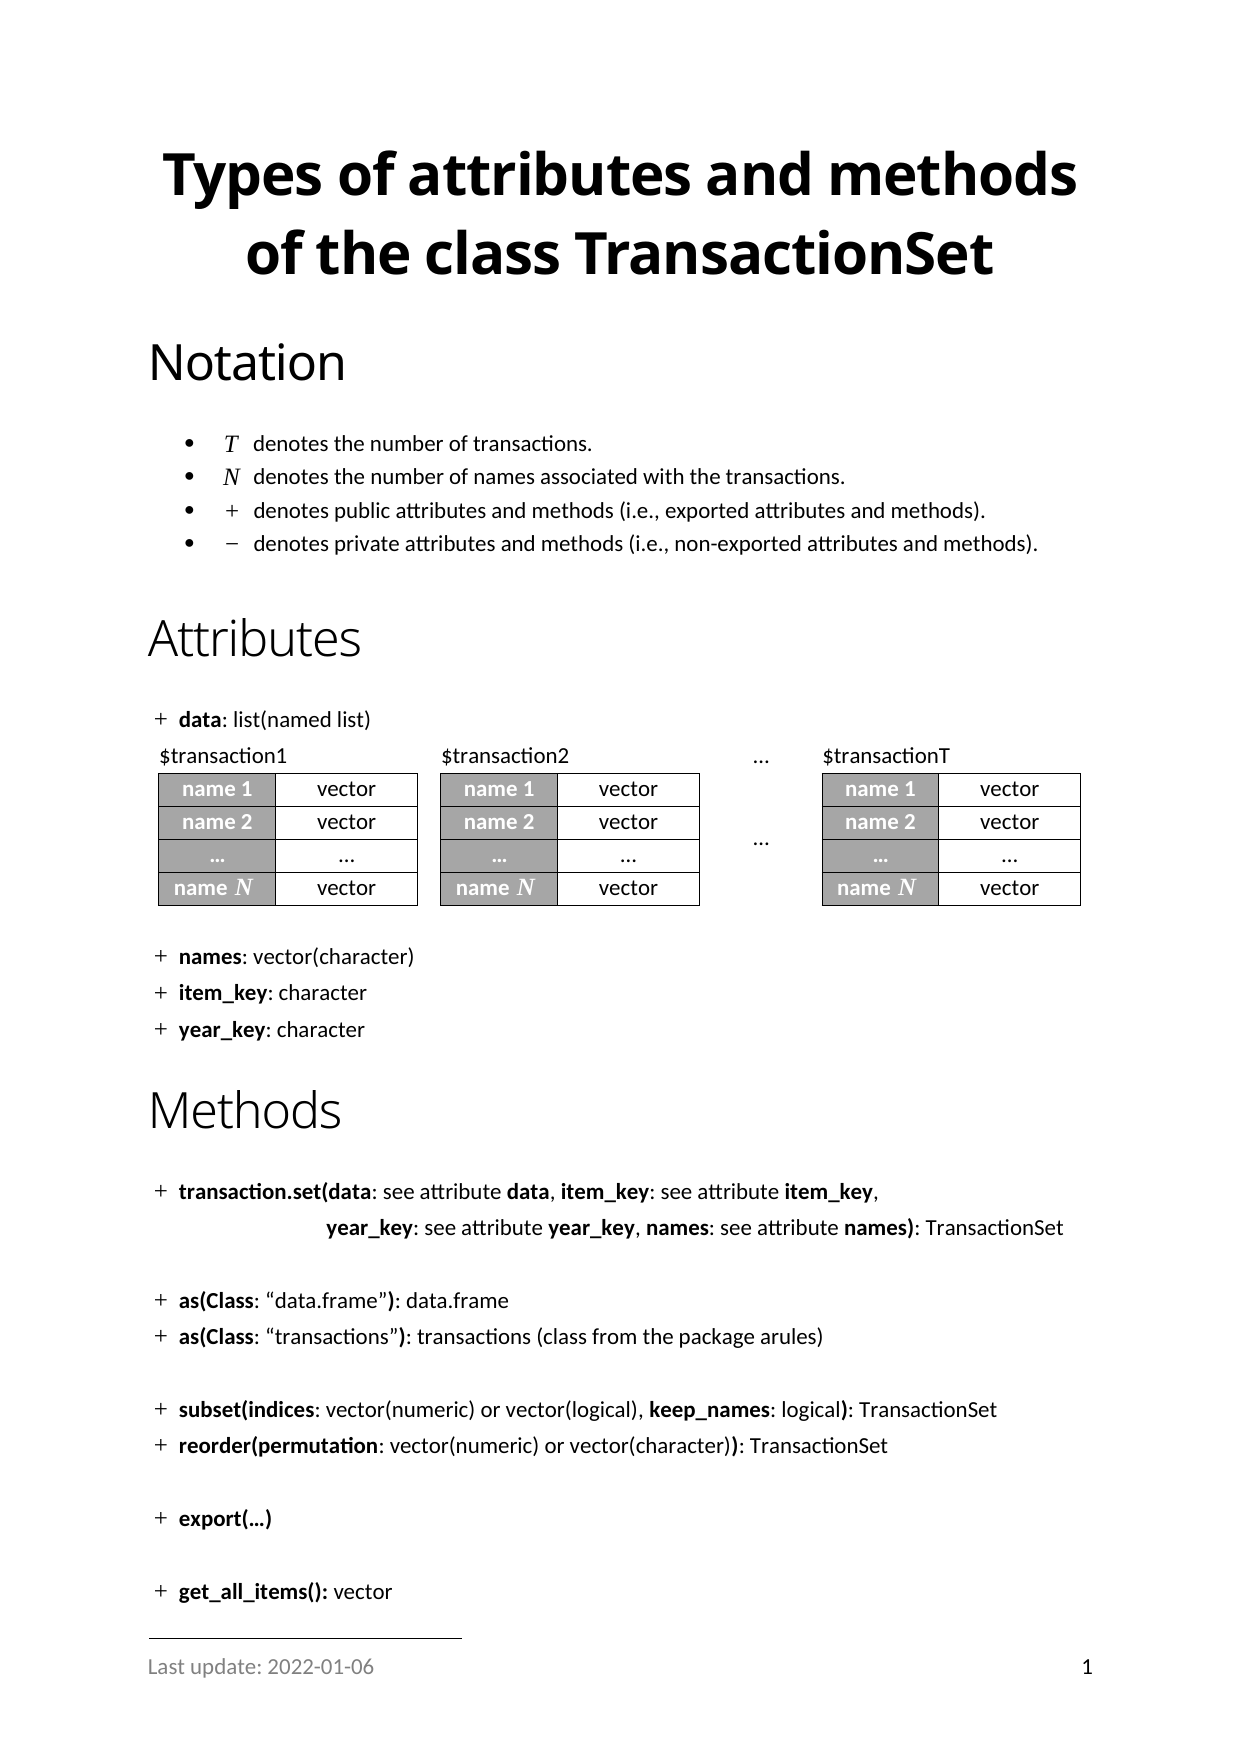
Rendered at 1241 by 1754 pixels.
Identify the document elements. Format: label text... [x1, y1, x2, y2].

table_cell name 2 [441, 807, 557, 839]
text export(…) [148, 1504, 1093, 1532]
table_cell [430, 773, 440, 906]
text transaction.set(data: see attribute data, item_key: see attribute item_key, [148, 1177, 1093, 1205]
table_cell … [711, 773, 811, 906]
text data: list(named list) [148, 705, 1093, 733]
table_header vector [276, 774, 417, 806]
list denotes public attributes and methods (i.e., exported attributes and methods). [185, 496, 1093, 525]
table_cell [700, 773, 711, 906]
table_cell vector [939, 873, 1080, 905]
table_header name 1 [441, 774, 557, 806]
text as(Class: “data.frame”): data.frame [148, 1286, 1093, 1314]
table_cell vector [276, 873, 417, 905]
table_cell … [939, 840, 1080, 872]
list denotes the number of names associated with the transactions. [185, 462, 1093, 492]
table_cell name 2 [823, 807, 938, 839]
table_cell [1081, 773, 1093, 906]
table_cell [811, 773, 822, 906]
table_cell … [276, 840, 417, 872]
subtitle Methods [148, 1075, 1093, 1143]
title Types of attributes and methods of the class TransactionSet [148, 133, 1093, 292]
table_cell … [558, 840, 699, 872]
table_header $transaction1 [148, 741, 429, 773]
text year_key: character [148, 1015, 1093, 1043]
table_cell … [823, 840, 938, 872]
text year_key: see attribute year_key, names: see attribute names): TransactionSet [295, 1213, 1093, 1241]
subtitle Attributes [148, 603, 1093, 671]
table_header name 1 [159, 774, 275, 806]
table_cell … [159, 840, 275, 872]
table_header name 1 [823, 774, 938, 806]
text as(Class: “transactions”): transactions (class from the package arules) [148, 1322, 1093, 1350]
list denotes private attributes and methods (i.e., non-exported attributes and methods). [185, 529, 1093, 558]
text names: vector(character) [148, 942, 1093, 970]
table_cell name 2 [159, 807, 275, 839]
table_cell … [441, 840, 557, 872]
table_cell [148, 773, 158, 906]
table_cell vector [276, 807, 417, 839]
table_cell vector [558, 873, 699, 905]
table_cell vector [558, 807, 699, 839]
text get_all_items(): vector [148, 1577, 1093, 1605]
text subset(indices: vector(numeric) or vector(logical), keep_names: logical): TransactionSet [148, 1395, 1093, 1423]
table_cell [418, 773, 429, 906]
text item_key: character [148, 978, 1093, 1007]
table_cell name [159, 873, 275, 905]
table_header vector [939, 774, 1080, 806]
table_header $transaction2 [430, 741, 711, 773]
subtitle Notation [148, 327, 1093, 395]
table_cell name [441, 873, 557, 905]
list denotes the number of transactions. [185, 429, 1093, 458]
table_header $transactionT [811, 741, 1093, 773]
table_header … [711, 741, 811, 773]
table_header vector [558, 774, 699, 806]
text reorder(permutation: vector(numeric) or vector(character)): TransactionSet [148, 1431, 1093, 1459]
table_cell name [823, 873, 938, 905]
table_cell vector [939, 807, 1080, 839]
